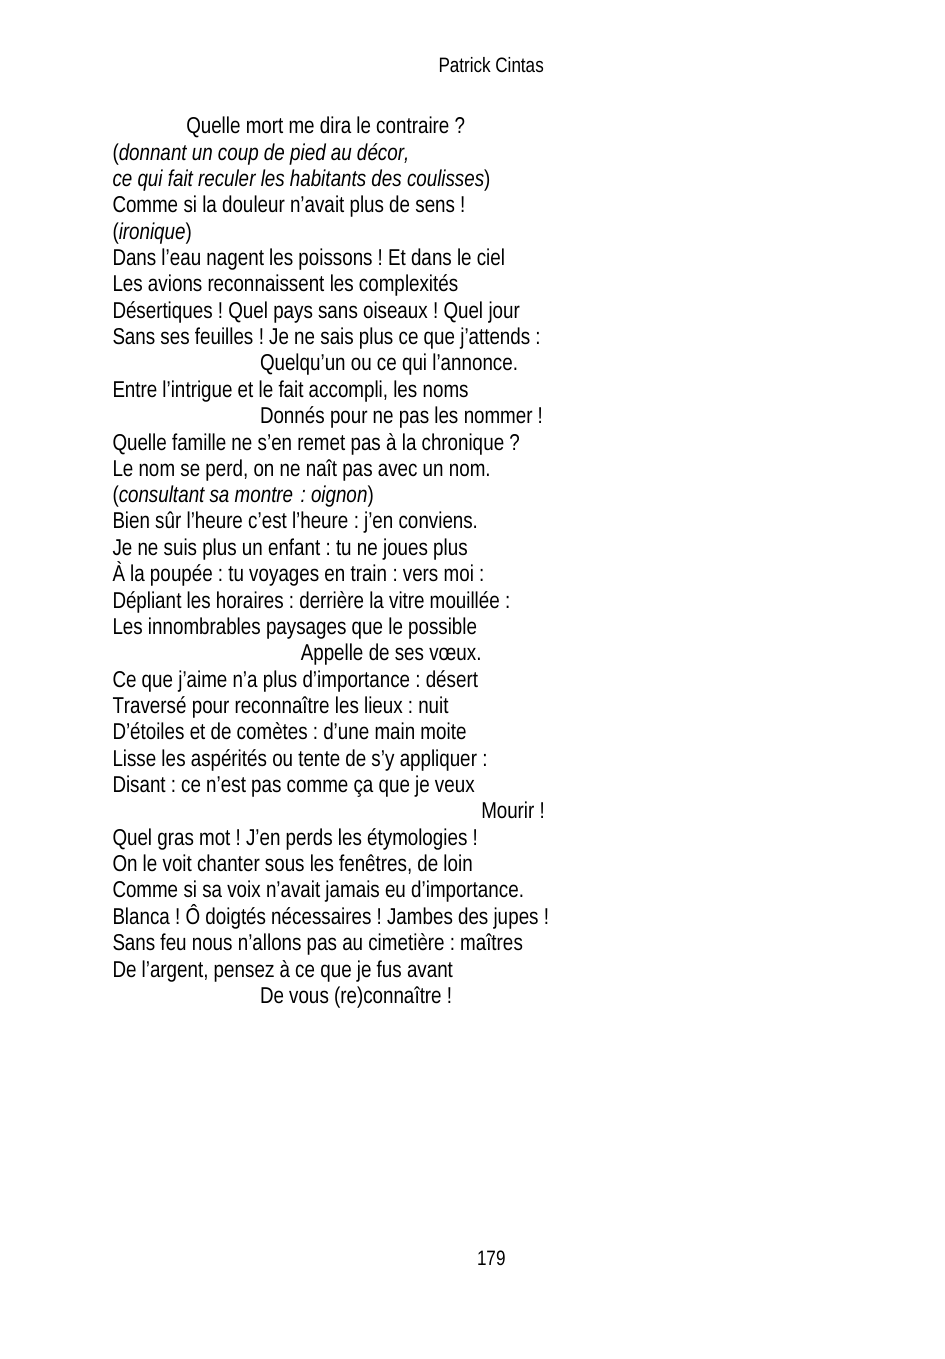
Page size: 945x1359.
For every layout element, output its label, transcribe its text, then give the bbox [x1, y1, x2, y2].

text Quelqu’un ou ce qui l’annonce. [260, 349, 870, 376]
text Blanca ! Ô doigtés nécessaires ! Jambes des jupes ! [112, 903, 870, 929]
text Les avions reconnaissent les complexités [112, 270, 870, 297]
text D’étoiles et de comètes : d’une main moite [112, 718, 870, 745]
text Traversé pour reconnaître les lieux : nuit [112, 692, 870, 718]
text Disant : ce n’est pas comme ça que je veux [112, 771, 870, 797]
text Ce que j’aime n’a plus d’importance : désert [112, 666, 870, 692]
text On le voit chanter sous les fenêtres, de loin [112, 850, 870, 876]
text Donnés pour ne pas les nommer ! [260, 402, 870, 428]
text De l’argent, pensez à ce que je fus avant [112, 956, 870, 982]
text Mourir ! [481, 797, 870, 824]
text Dans l’eau nagent les poissons ! Et dans le ciel [112, 244, 870, 270]
text À la poupée : tu voyages en train : vers moi : [112, 560, 870, 587]
text (ironique) [112, 218, 870, 244]
text Appelle de ses vœux. [301, 639, 870, 666]
text Comme si la douleur n’avait plus de sens ! [112, 191, 870, 218]
text Dépliant les horaires : derrière la vitre mouillée : [112, 587, 870, 613]
text Comme si sa voix n’avait jamais eu d’importance. [112, 876, 870, 903]
text Sans feu nous n’allons pas au cimetière : maîtres [112, 929, 870, 956]
text Quelle mort me dira le contraire ? [186, 112, 870, 138]
text Les innombrables paysages que le possible [112, 613, 870, 639]
text Quelle famille ne s’en remet pas à la chronique ? [112, 428, 870, 455]
text Je ne suis plus un enfant : tu ne joues plus [112, 534, 870, 560]
text ce qui fait reculer les habitants des coulisses) [112, 165, 870, 191]
text Le nom se perd, on ne naît pas avec un nom. [112, 455, 870, 481]
text De vous (re)connaître ! [260, 982, 870, 1008]
text (consultant sa montre : oignon) [112, 481, 870, 507]
text Quel gras mot ! J’en perds les étymologies ! [112, 824, 870, 850]
text (donnant un coup de pied au décor, [112, 138, 870, 165]
text Bien sûr l’heure c’est l’heure : j’en conviens. [112, 507, 870, 534]
text Désertiques ! Quel pays sans oiseaux ! Quel jour [112, 297, 870, 323]
text Entre l’intrigue et le fait accompli, les noms [112, 376, 870, 402]
text Sans ses feuilles ! Je ne sais plus ce que j’attends : [112, 323, 870, 349]
text Lisse les aspérités ou tente de s’y appliquer : [112, 745, 870, 771]
